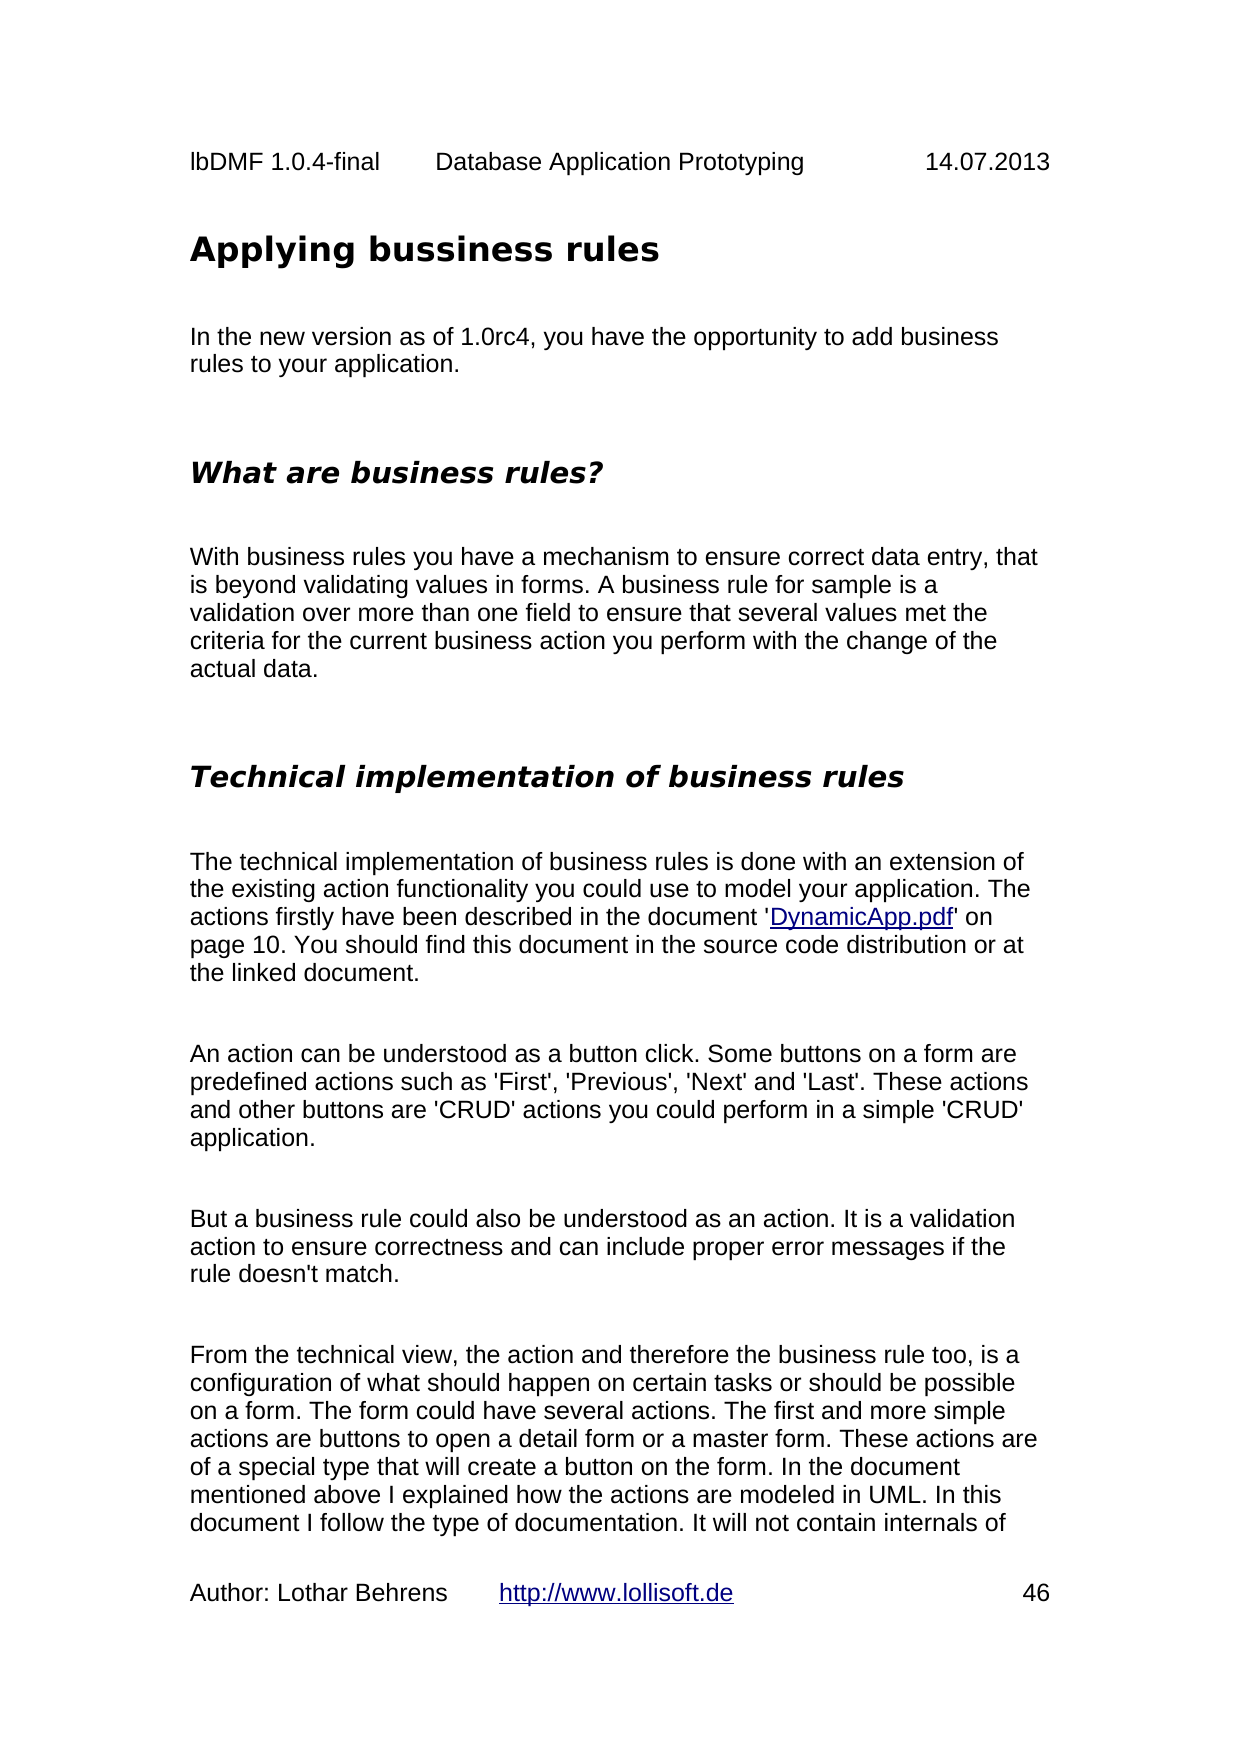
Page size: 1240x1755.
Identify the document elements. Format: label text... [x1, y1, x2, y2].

text But a business rule could also be understood as an action. It is a validation action to ensure correctness and can include proper error messages if the rule doesn't match. [189, 1204, 1050, 1288]
subtitle What are business rules? [189, 456, 1050, 490]
text An action can be understood as a button click. Some buttons on a form are predefined actions such as 'First', 'Previous', 'Next' and 'Last'. These actions and other buttons are 'CRUD' actions you could perform in a simple 'CRUD' application. [189, 1040, 1050, 1151]
subtitle Technical implementation of business rules [189, 760, 1050, 794]
text From the technical view, the action and therefore the business rule too, is a configuration of what should happen on certain tasks or should be possible on a form. The form could have several actions. The first and more simple actions are buttons to open a detail form or a master form. These actions are of a special type that will create a button on the form. In the document mentioned above I explained how the actions are modeled in UML. In this document I follow the type of documentation. It will not contain internals of [189, 1341, 1050, 1536]
text With business rules you have a mechanism to ensure correct data entry, that is beyond validating values in forms. A business rule for sample is a validation over more than one field to ensure that several values met the criteria for the current business action you perform with the change of the actual data. [189, 543, 1050, 682]
text The technical implementation of business rules is done with an extension of the existing action functionality you could use to model your application. The actions firstly have been described in the document 'DynamicApp.pdf' on page 10. You should find this document in the source code distribution or at the linked document. [189, 847, 1050, 987]
text In the new version as of 1.0rc4, you have the opportunity to add business rules to your application. [189, 322, 1050, 378]
subtitle Applying bussiness rules [189, 230, 1050, 269]
